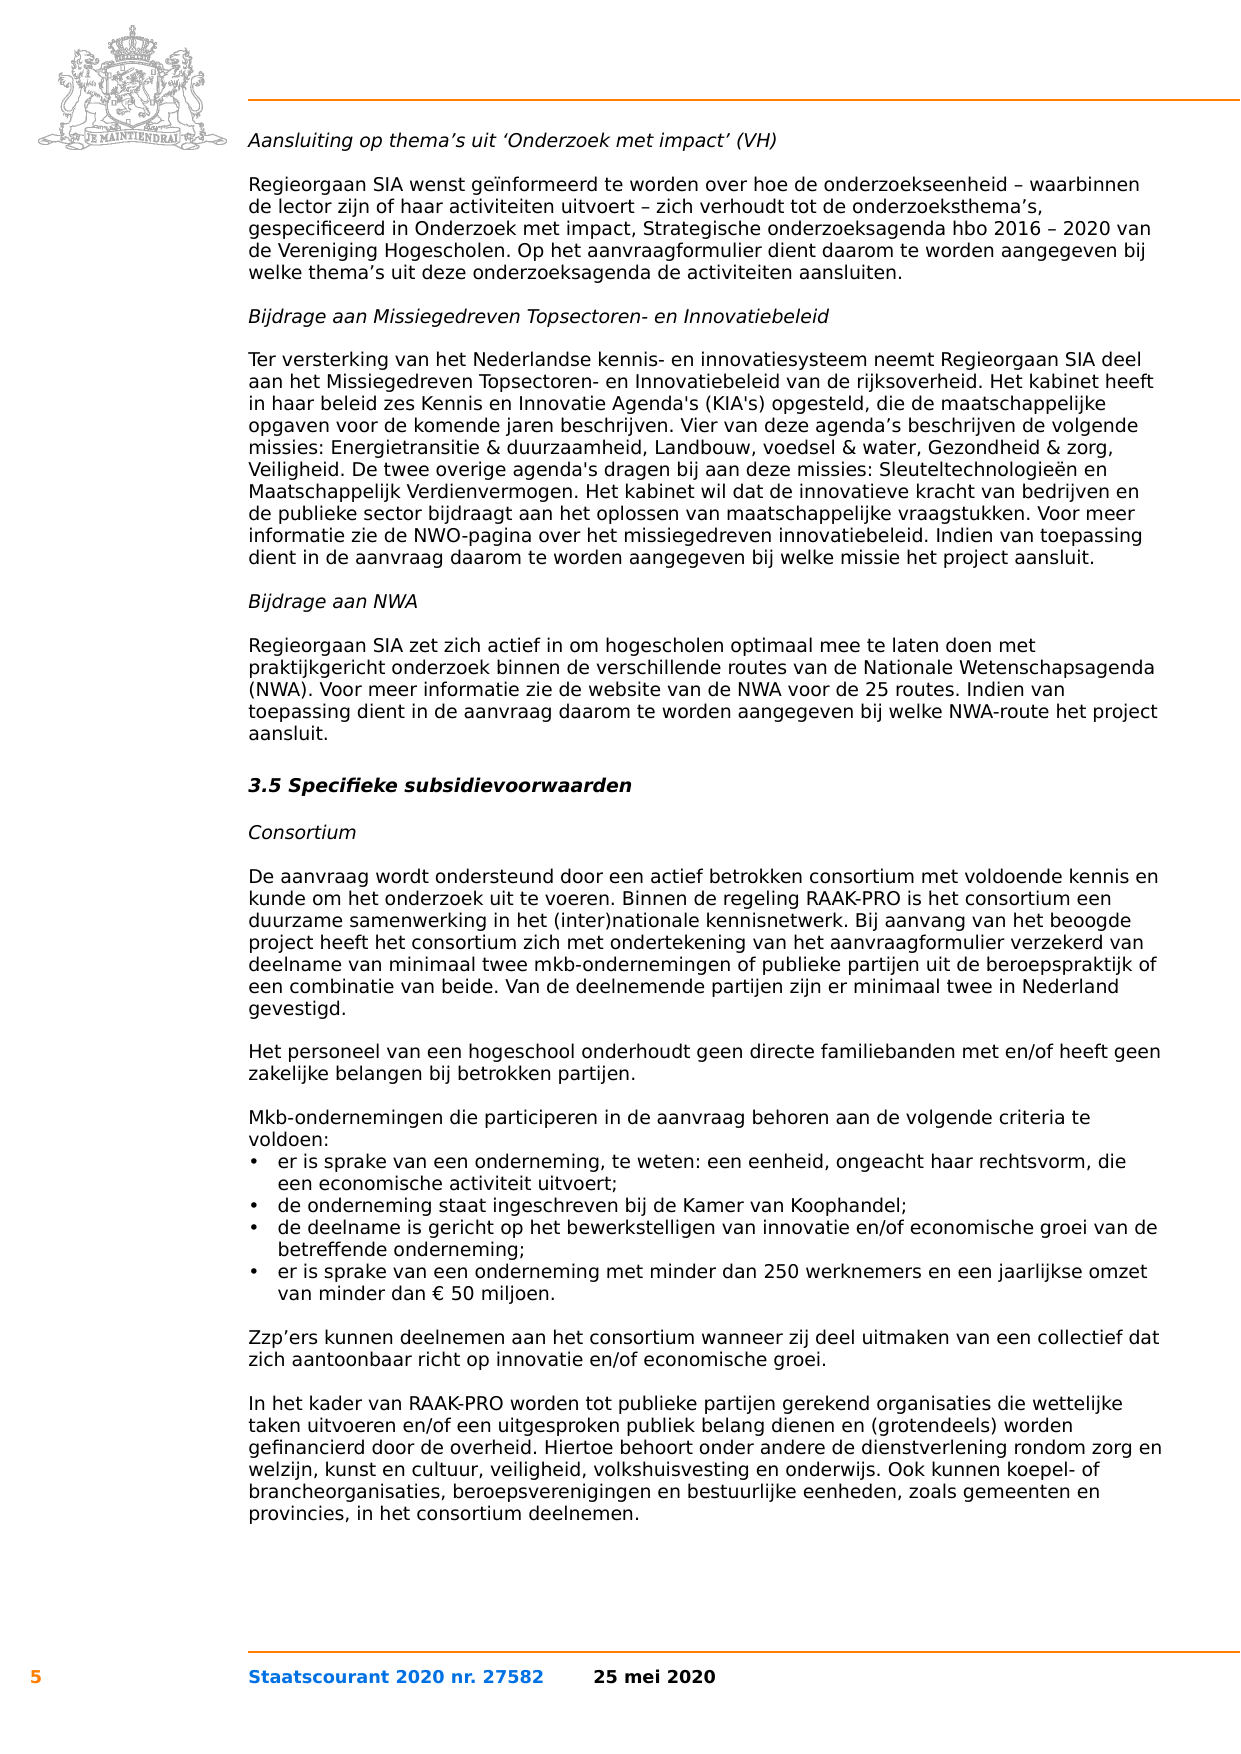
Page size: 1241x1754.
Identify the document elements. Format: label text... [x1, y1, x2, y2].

text De aanvraag wordt ondersteund door een actief betrokken consortium met voldoende kennis en kunde om het onderzoek uit te voeren. Binnen de regeling RAAK-PRO is het consortium een duurzame samenwerking in het (inter)nationale kennisnetwerk. Bij aanvang van het beoogde project heeft het consortium zich met ondertekening van het aanvraagformulier verzekerd van deelname van minimaal twee mkb-ondernemingen of publieke partijen uit de beroepspraktijk of een combinatie van beide. Van de deelnemende partijen zijn er minimaal twee in Nederland gevestigd. [248, 866, 1163, 1019]
picture [38, 25, 227, 150]
text • er is sprake van een onderneming met minder dan 250 werknemers en een jaarlijkse omzet van minder dan € 50 miljoen. [248, 1261, 1163, 1305]
text Het personeel van een hogeschool onderhoudt geen directe familiebanden met en/of heeft geen zakelijke belangen bij betrokken partijen. [248, 1041, 1163, 1085]
text • er is sprake van een onderneming, te weten: een eenheid, ongeacht haar rechtsvorm, die een economische activiteit uitvoert; [248, 1151, 1163, 1195]
subtitle Bijdrage aan Missiegedreven Topsectoren- en Innovatiebeleid [248, 306, 1163, 327]
subtitle 3.5 Specifieke subsidievoorwaarden [248, 775, 1163, 797]
text Ter versterking van het Nederlandse kennis- en innovatiesysteem neemt Regieorgaan SIA deel aan het Missiegedreven Topsectoren- en Innovatiebeleid van de rijksoverheid. Het kabinet heeft in haar beleid zes Kennis en Innovatie Agenda's (KIA's) opgesteld, die de maatschappelijke opgaven voor de komende jaren beschrijven. Vier van deze agenda’s beschrijven de volgende missies: Energietransitie & duurzaamheid, Landbouw, voedsel & water, Gezondheid & zorg, Veiligheid. De twee overige agenda's dragen bij aan deze missies: Sleuteltechnologieën en Maatschappelijk Verdienvermogen. Het kabinet wil dat de innovatieve kracht van bedrijven en de publieke sector bijdraagt aan het oplossen van maatschappelijke vraagstukken. Voor meer informatie zie de NWO-pagina over het missiegedreven innovatiebeleid. Indien van toepassing dient in de aanvraag daarom te worden aangegeven bij welke missie het project aansluit. [248, 349, 1163, 569]
subtitle Consortium [248, 822, 1163, 844]
text Regieorgaan SIA wenst geïnformeerd te worden over hoe de onderzoekseenheid – waarbinnen de lector zijn of haar activiteiten uitvoert – zich verhoudt tot de onderzoeksthema’s, gespecificeerd in Onderzoek met impact, Strategische onderzoeksagenda hbo 2016 – 2020 van de Vereniging Hogescholen. Op het aanvraagformulier dient daarom te worden aangegeven bij welke thema’s uit deze onderzoeksagenda de activiteiten aansluiten. [248, 174, 1163, 284]
text In het kader van RAAK-PRO worden tot publieke partijen gerekend organisaties die wettelijke taken uitvoeren en/of een uitgesproken publiek belang dienen en (grotendeels) worden gefinancierd door de overheid. Hiertoe behoort onder andere de dienstverlening rondom zorg en welzijn, kunst en cultuur, veiligheid, volkshuisvesting en onderwijs. Ook kunnen koepel- of brancheorganisaties, beroepsverenigingen en bestuurlijke eenheden, zoals gemeenten en provincies, in het consortium deelnemen. [248, 1393, 1163, 1524]
text Zzp’ers kunnen deelnemen aan het consortium wanneer zij deel uitmaken van een collectief dat zich aantoonbaar richt op innovatie en/of economische groei. [248, 1327, 1163, 1371]
text Regieorgaan SIA zet zich actief in om hogescholen optimaal mee te laten doen met praktijkgericht onderzoek binnen de verschillende routes van de Nationale Wetenschapsagenda (NWA). Voor meer informatie zie de website van de NWA voor de 25 routes. Indien van toepassing dient in de aanvraag daarom te worden aangegeven bij welke NWA-route het project aansluit. [248, 635, 1163, 745]
text • de deelname is gericht op het bewerkstelligen van innovatie en/of economische groei van de betreffende onderneming; [248, 1217, 1163, 1261]
subtitle Aansluiting op thema’s uit ‘Onderzoek met impact’ (VH) [248, 130, 1163, 152]
subtitle Bijdrage aan NWA [248, 591, 1163, 613]
text Mkb-ondernemingen die participeren in de aanvraag behoren aan de volgende criteria te voldoen: [248, 1107, 1163, 1151]
text • de onderneming staat ingeschreven bij de Kamer van Koophandel; [248, 1195, 1163, 1217]
